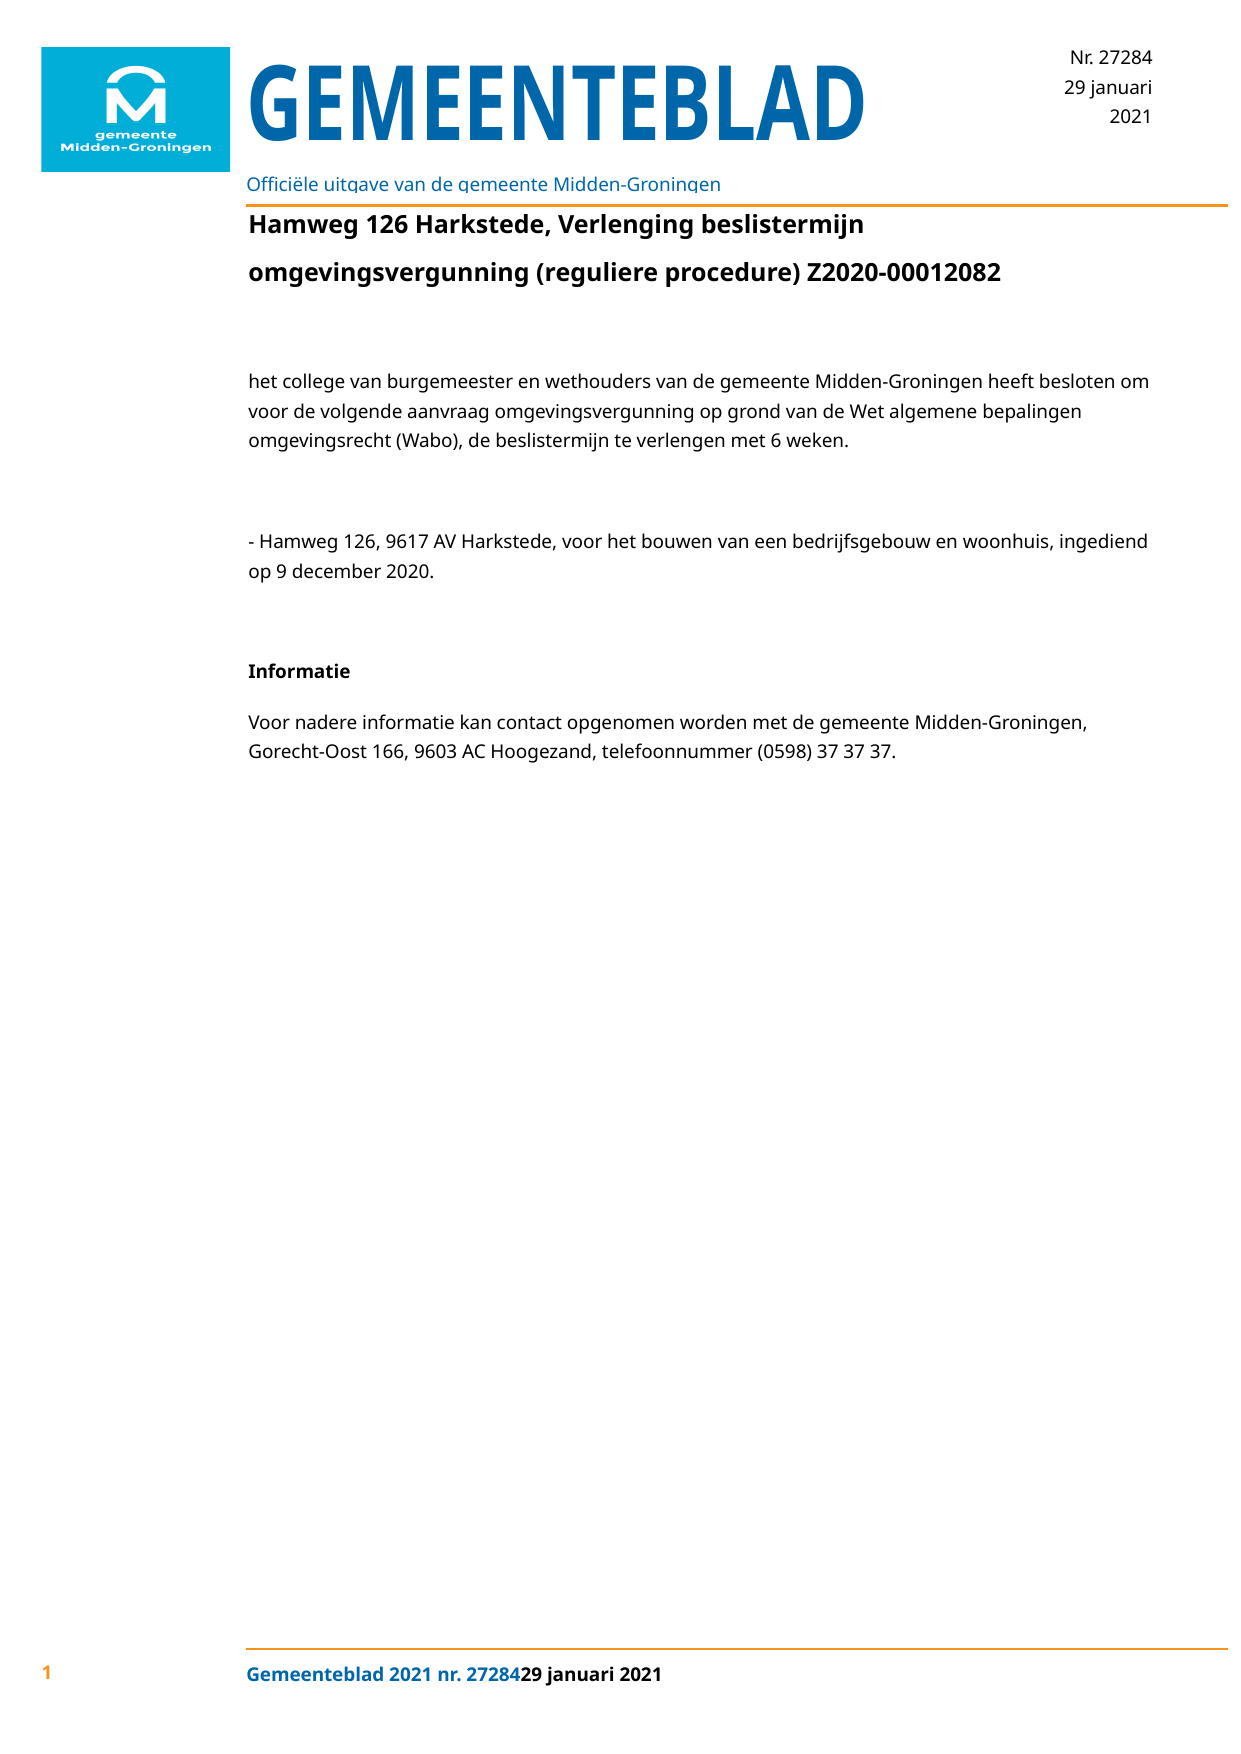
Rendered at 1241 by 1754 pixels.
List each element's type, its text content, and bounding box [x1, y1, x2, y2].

text - Hamweg 126, 9617 AV Harkstede, voor het bouwen van een bedrijfsgebouw en woonhuis, ingediend op 9 december 2020. [248, 528, 1152, 584]
text Voor nadere informatie kan contact opgenomen worden met de gemeente Midden-Groningen, Gorecht-Oost 166, 9603 AC Hoogezand, telefoonnummer (0598) 37 37 37. [248, 709, 1152, 764]
text Informatie [248, 659, 1152, 684]
text het college van burgemeester en wethouders van de gemeente Midden-Groningen heeft besloten om voor de volgende aanvraag omgevingsvergunning op grond van de Wet algemene bepalingen omgevingsrecht (Wabo), de beslistermijn te verlengen met 6 weken. [248, 368, 1152, 453]
picture [184, 146, 190, 153]
picture [108, 66, 164, 82]
picture [107, 89, 165, 122]
text Hamweg 126 Harkstede, Verlenging beslistermijn omgevingsvergunning (reguliere procedure) Z2020-00012082 [248, 207, 1152, 288]
